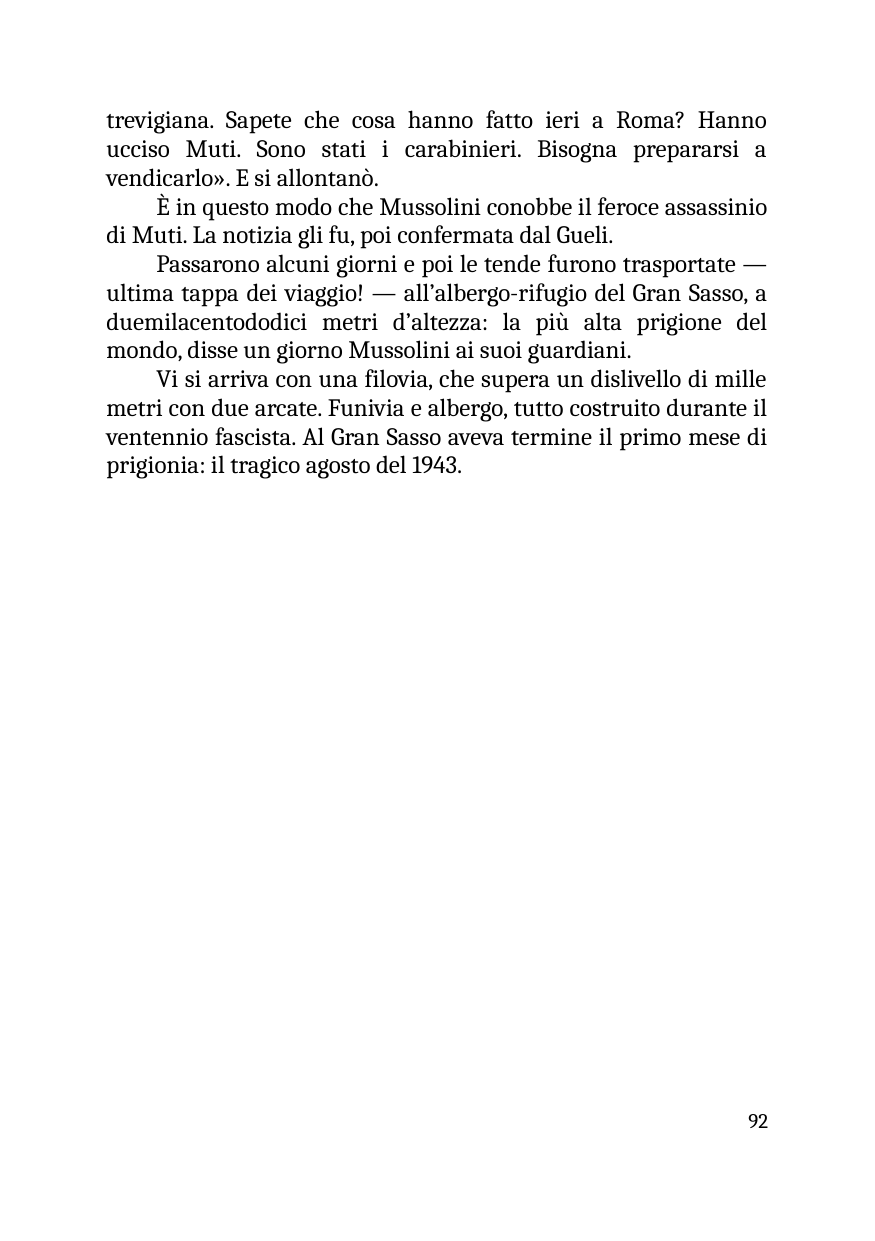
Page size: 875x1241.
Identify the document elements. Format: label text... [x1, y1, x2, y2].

text Vi si arriva con una filovia, che supera un dislivello di mille metri con due arcate. Funivia e albergo, tutto costruito durante il ventennio fascista. Al Gran Sasso aveva termine il primo mese di prigionia: il tragico agosto del 1943. [106, 365, 768, 480]
text trevigiana. Sapete che cosa hanno fatto ieri a Roma? Hanno ucciso Muti. Sono stati i carabinieri. Bisogna prepararsi a vendicarlo». E si allontanò. [106, 106, 768, 192]
text È in questo modo che Mussolini conobbe il feroce assassinio di Muti. La notizia gli fu, poi confermata dal Gueli. [106, 192, 768, 250]
text Passarono alcuni giorni e poi le tende furono trasportate — ultima tappa dei viaggio! — all’albergo-rifugio del Gran Sasso, a duemilacentododici metri d’altezza: la più alta prigione del mondo, disse un giorno Mussolini ai suoi guardiani. [106, 250, 768, 365]
